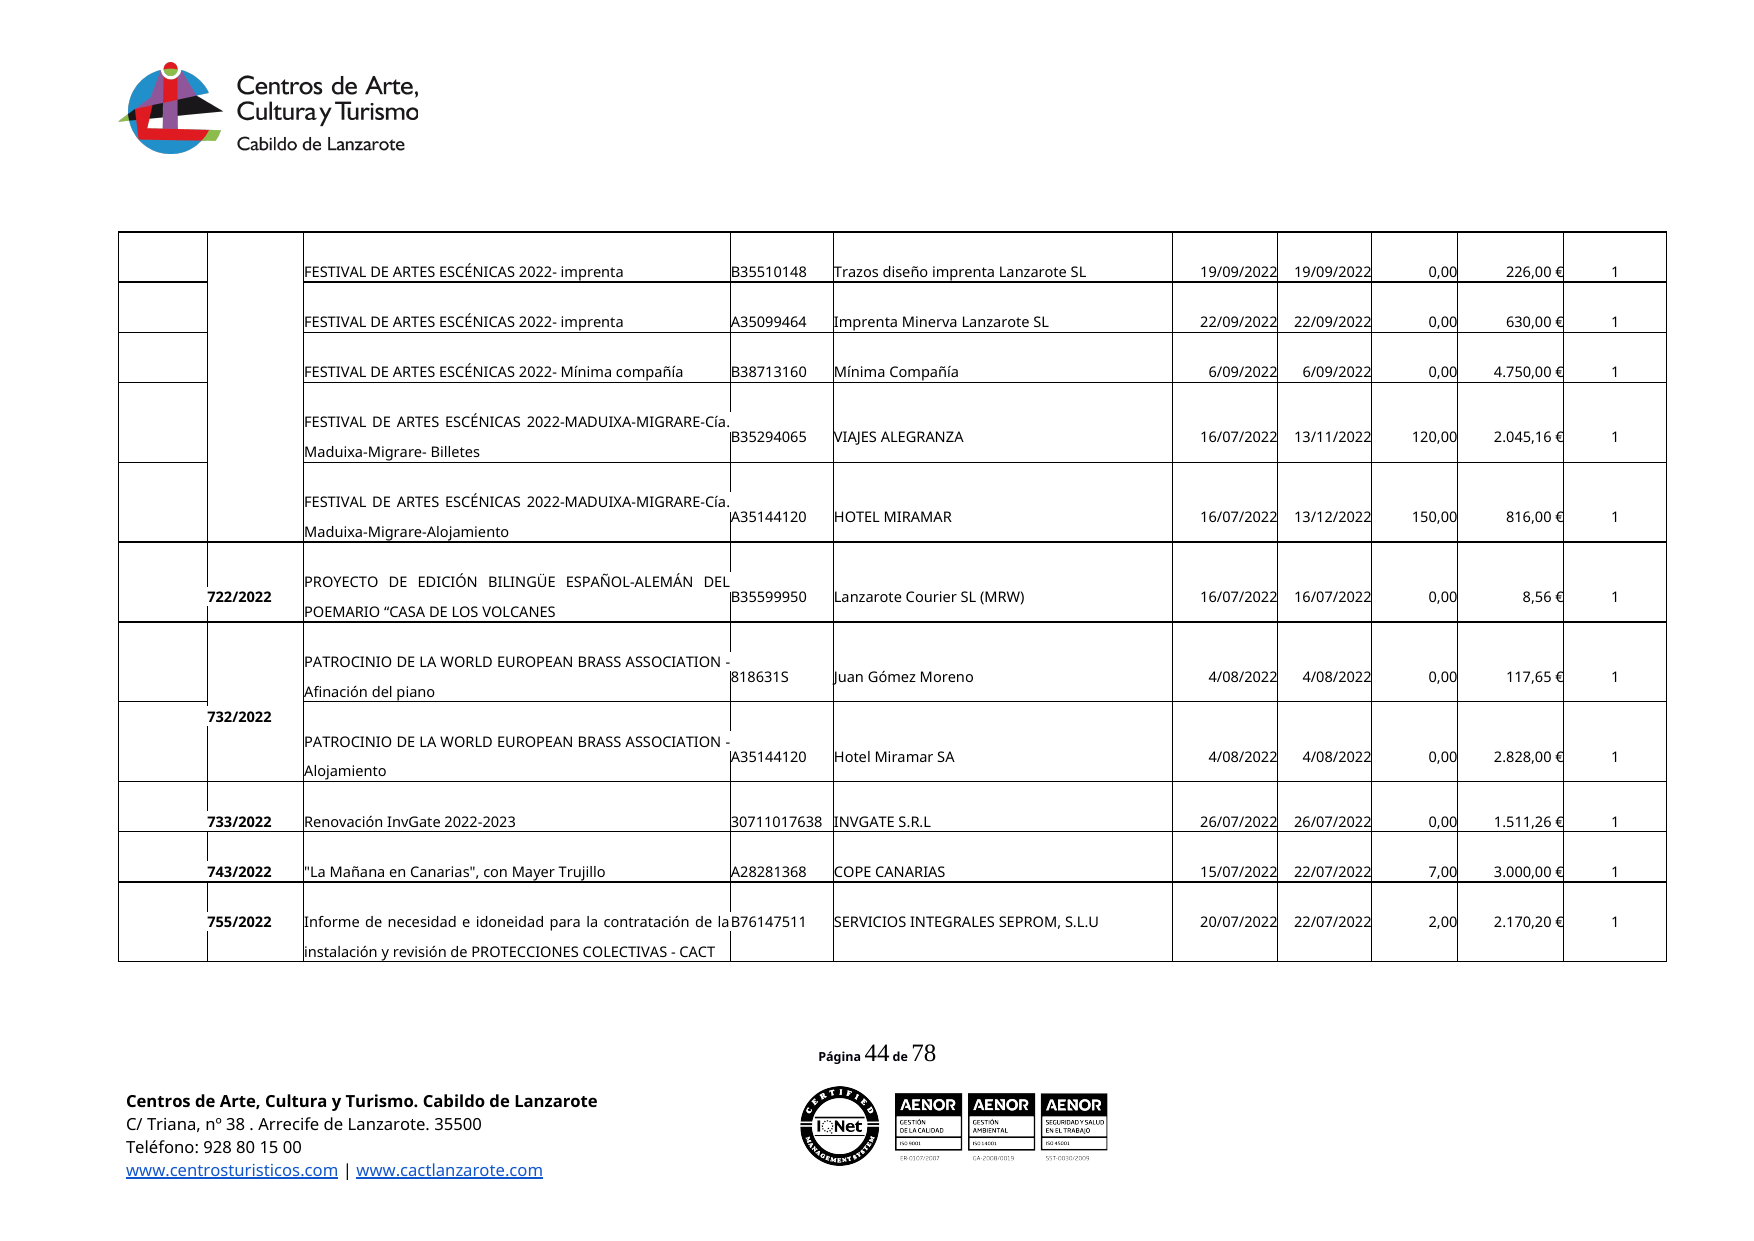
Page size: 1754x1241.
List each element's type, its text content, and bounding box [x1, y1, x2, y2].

table_cell Lanzarote Courier SL (MRW) [834, 543, 1172, 621]
table_cell 4/08/2022 [1278, 702, 1371, 781]
table_cell A28281368 [731, 832, 833, 881]
table_cell 16/07/2022 [1173, 383, 1277, 462]
table_cell 1 [1564, 702, 1666, 781]
table_cell 0,00 [1372, 702, 1457, 781]
table_cell [119, 233, 207, 281]
table_cell 2.170,20 € [1458, 883, 1563, 961]
picture [118, 62, 418, 154]
table_cell [119, 782, 207, 831]
table_cell Informe de necesidad e idoneidad para la contratación de la instalación y revisión de PROTECCIONES COLECTIVAS - CACT [304, 883, 730, 961]
table_cell 117,65 € [1458, 623, 1563, 701]
table_cell 743/2022 [208, 832, 303, 881]
table_cell 818631S [731, 623, 833, 701]
table_cell 0,00 [1372, 233, 1457, 281]
table_cell B35510148 [731, 233, 833, 281]
table_cell [119, 463, 207, 541]
table_cell 733/2022 [208, 782, 303, 831]
table_cell A35099464 [731, 283, 833, 332]
table_cell 120,00 [1372, 383, 1457, 462]
table_cell 0,00 [1372, 623, 1457, 701]
table_cell 1 [1564, 283, 1666, 332]
table_cell 15/07/2022 [1173, 832, 1277, 881]
table_cell 630,00 € [1458, 283, 1563, 332]
table_cell 732/2022 [208, 623, 303, 781]
table_cell B38713160 [731, 333, 833, 382]
table_cell 22/07/2022 [1278, 832, 1371, 881]
table_cell 1 [1564, 883, 1666, 961]
table_cell FESTIVAL DE ARTES ESCÉNICAS 2022- imprenta [304, 233, 730, 281]
table_cell 6/09/2022 [1278, 333, 1371, 382]
picture [800, 1086, 1108, 1166]
table_cell 226,00 € [1458, 233, 1563, 281]
table_cell 1 [1564, 233, 1666, 281]
table_cell [119, 283, 207, 332]
table_cell 1 [1564, 832, 1666, 881]
table_cell 816,00 € [1458, 463, 1563, 541]
table_cell 20/07/2022 [1173, 883, 1277, 961]
table_cell 0,00 [1372, 782, 1457, 831]
table_cell 8,56 € [1458, 543, 1563, 621]
table_cell [119, 543, 207, 621]
table_cell 2,00 [1372, 883, 1457, 961]
table_cell 26/07/2022 [1278, 782, 1371, 831]
table_cell 22/09/2022 [1278, 283, 1371, 332]
table_cell 722/2022 [208, 543, 303, 621]
table_cell 4/08/2022 [1278, 623, 1371, 701]
table_cell 150,00 [1372, 463, 1457, 541]
table_cell 4/08/2022 [1173, 702, 1277, 781]
table_cell 1 [1564, 782, 1666, 831]
table_cell 1 [1564, 333, 1666, 382]
table_cell 0,00 [1372, 283, 1457, 332]
table_cell 0,00 [1372, 543, 1457, 621]
table_cell VIAJES ALEGRANZA [834, 383, 1172, 462]
table_cell 30711017638 [731, 782, 833, 831]
table_cell SERVICIOS INTEGRALES SEPROM, S.L.U [834, 883, 1172, 961]
table_cell 755/2022 [208, 883, 303, 961]
table_cell 0,00 [1372, 333, 1457, 382]
table_cell INVGATE S.R.L [834, 782, 1172, 831]
table_cell 1 [1564, 623, 1666, 701]
table_cell 4/08/2022 [1173, 623, 1277, 701]
table_cell FESTIVAL DE ARTES ESCÉNICAS 2022-MADUIXA-MIGRARE-Cía. Maduixa-Migrare- Billetes [304, 383, 730, 462]
table_cell 4.750,00 € [1458, 333, 1563, 382]
table_cell Trazos diseño imprenta Lanzarote SL [834, 233, 1172, 281]
table_cell 22/09/2022 [1173, 283, 1277, 332]
table_cell FESTIVAL DE ARTES ESCÉNICAS 2022- imprenta [304, 283, 730, 332]
table_cell [119, 623, 207, 701]
table_cell 1 [1564, 543, 1666, 621]
table_cell "La Mañana en Canarias", con Mayer Trujillo [304, 832, 730, 881]
table_cell 19/09/2022 [1278, 233, 1371, 281]
table_cell Juan Gómez Moreno [834, 623, 1172, 701]
table_cell 13/12/2022 [1278, 463, 1371, 541]
table_cell Imprenta Minerva Lanzarote SL [834, 283, 1172, 332]
table_cell [119, 832, 207, 881]
table_cell B35294065 [731, 383, 833, 462]
table_cell 22/07/2022 [1278, 883, 1371, 961]
table_cell 6/09/2022 [1173, 333, 1277, 382]
table_cell Renovación InvGate 2022-2023 [304, 782, 730, 831]
table_cell 16/07/2022 [1278, 543, 1371, 621]
table_cell Hotel Miramar SA [834, 702, 1172, 781]
table_cell PATROCINIO DE LA WORLD EUROPEAN BRASS ASSOCIATION - Alojamiento [304, 702, 730, 781]
table_cell 16/07/2022 [1173, 463, 1277, 541]
table_cell [208, 233, 303, 541]
table_cell FESTIVAL DE ARTES ESCÉNICAS 2022-MADUIXA-MIGRARE-Cía. Maduixa-Migrare-Alojamiento [304, 463, 730, 541]
table_cell 7,00 [1372, 832, 1457, 881]
table_cell 2.045,16 € [1458, 383, 1563, 462]
table_cell FESTIVAL DE ARTES ESCÉNICAS 2022- Mínima compañía [304, 333, 730, 382]
table_cell A35144120 [731, 702, 833, 781]
table_cell PATROCINIO DE LA WORLD EUROPEAN BRASS ASSOCIATION - Afinación del piano [304, 623, 730, 701]
table_cell B35599950 [731, 543, 833, 621]
table_cell [119, 383, 207, 462]
table_cell 19/09/2022 [1173, 233, 1277, 281]
table_cell 1.511,26 € [1458, 782, 1563, 831]
table_cell PROYECTO DE EDICIÓN BILINGÜE ESPAÑOL-ALEMÁN DEL POEMARIO “CASA DE LOS VOLCANES [304, 543, 730, 621]
table_cell 26/07/2022 [1173, 782, 1277, 831]
table_cell 1 [1564, 383, 1666, 462]
table_cell HOTEL MIRAMAR [834, 463, 1172, 541]
table_cell 1 [1564, 463, 1666, 541]
table_cell 3.000,00 € [1458, 832, 1563, 881]
table_cell COPE CANARIAS [834, 832, 1172, 881]
table_cell [119, 883, 207, 961]
table_cell 13/11/2022 [1278, 383, 1371, 462]
table_cell 16/07/2022 [1173, 543, 1277, 621]
table_cell A35144120 [731, 463, 833, 541]
table_cell B76147511 [731, 883, 833, 961]
table_cell 2.828,00 € [1458, 702, 1563, 781]
table_cell Mínima Compañía [834, 333, 1172, 382]
table_cell [119, 702, 207, 781]
table_cell [119, 333, 207, 382]
